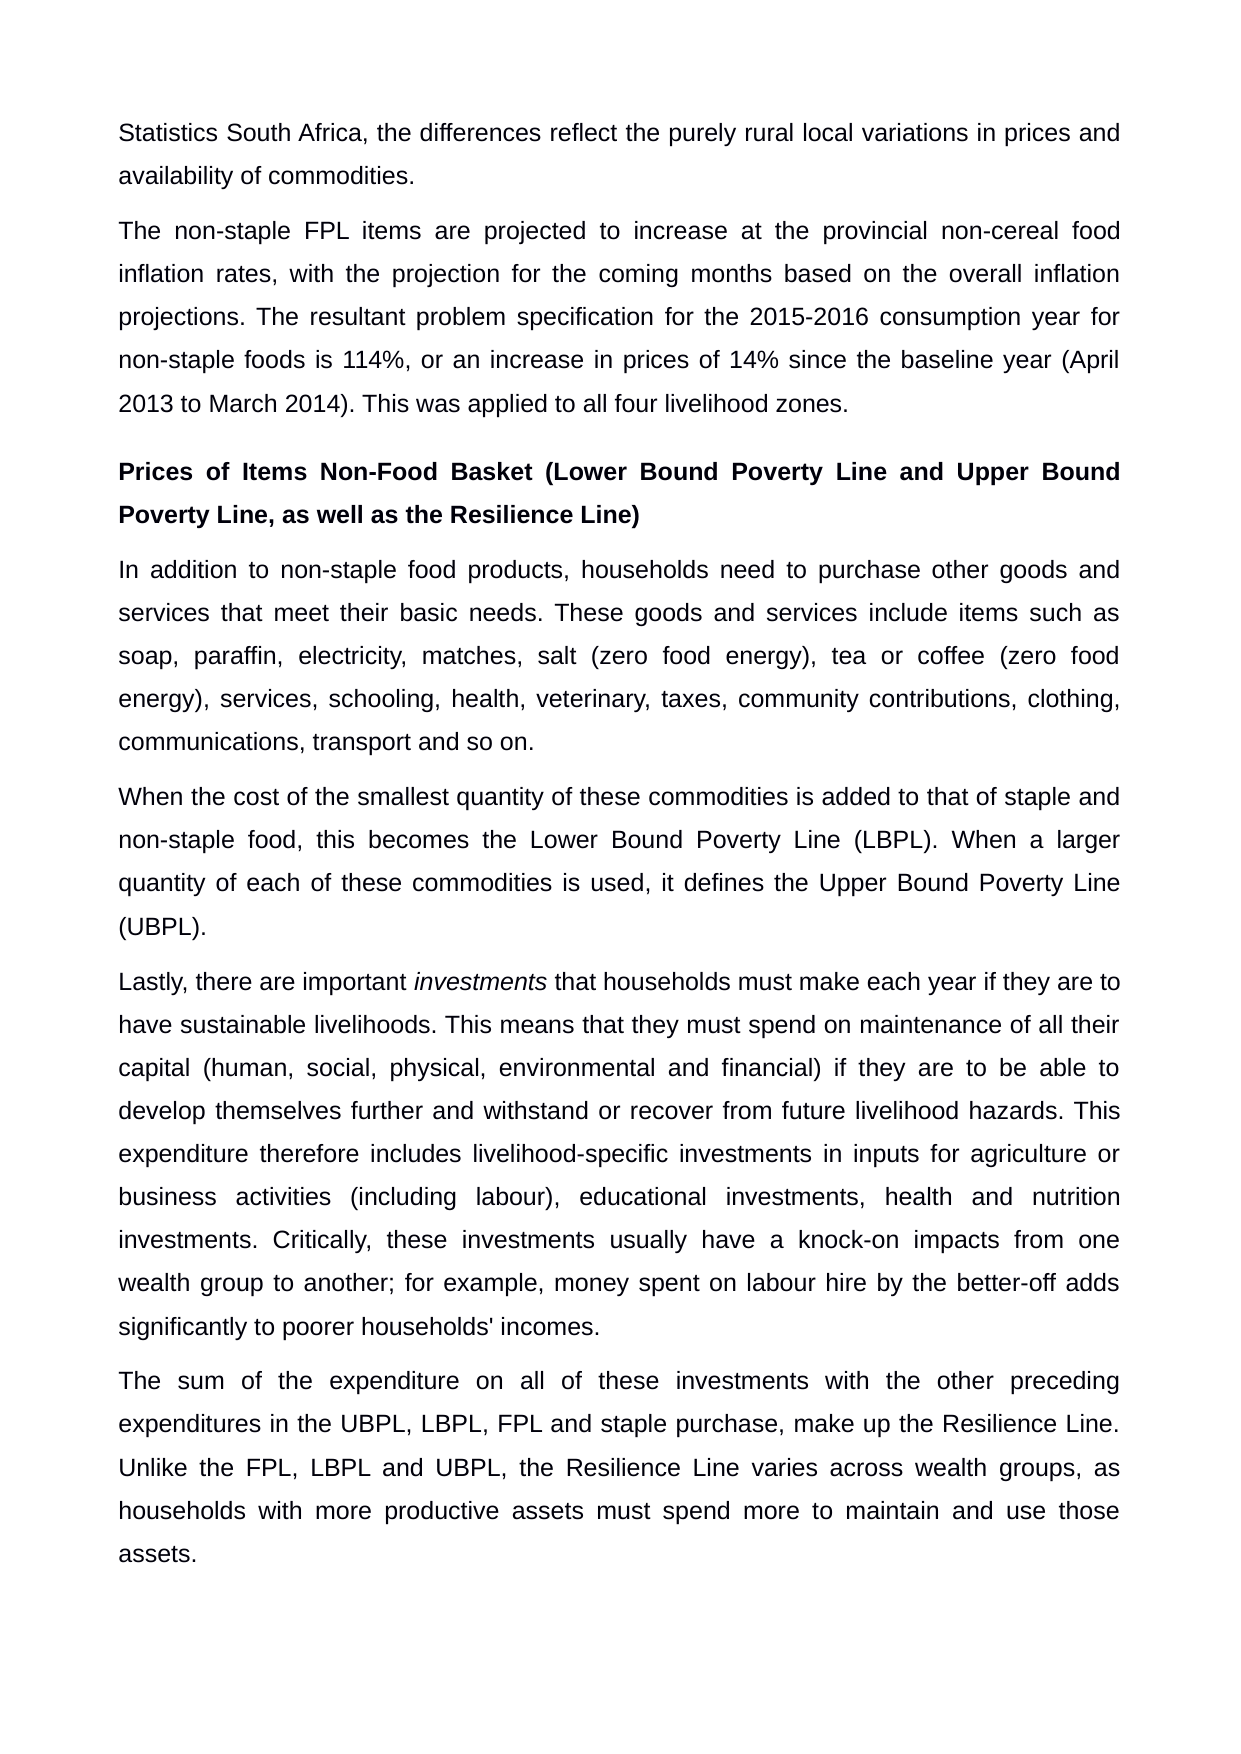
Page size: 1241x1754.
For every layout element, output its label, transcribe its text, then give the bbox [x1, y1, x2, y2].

text Statistics South Africa, the differences reflect the purely rural local variations in prices and availability of commodities. [118, 118, 1122, 190]
text The sum of the expenditure on all of these investments with the other preceding expenditures in the UBPL, LBPL, FPL and staple purchase, make up the Resilience Line. Unlike the FPL, LBPL and UBPL, the Resilience Line varies across wealth groups, as households with more productive assets must spend more to maintain and use those assets. [118, 1366, 1122, 1568]
text The non-staple FPL items are projected to increase at the provincial non-cereal food inflation rates, with the projection for the coming months based on the overall inflation projections. The resultant problem specification for the 2015-2016 consumption year for non-staple foods is 114%, or an increase in prices of 14% since the baseline year (April 2013 to March 2014). This was applied to all four livelihood zones. [118, 216, 1122, 417]
subtitle Prices of Items Non-Food Basket (Lower Bound Poverty Line and Upper Bound Poverty Line, as well as the Resilience Line) [118, 457, 1122, 529]
text When the cost of the smallest quantity of these commodities is added to that of staple and non-staple food, this becomes the Lower Bound Poverty Line (LBPL). When a larger quantity of each of these commodities is used, it defines the Upper Bound Poverty Line (UBPL). [118, 782, 1122, 940]
text In addition to non-staple food products, households need to purchase other goods and services that meet their basic needs. These goods and services include items such as soap, paraffin, electricity, matches, salt (zero food energy), tea or coffee (zero food energy), services, schooling, health, veterinary, taxes, community contributions, clothing, communications, transport and so on. [118, 555, 1122, 756]
text Lastly, there are important investments that households must make each year if they are to have sustainable livelihoods. This means that they must spend on maintenance of all their capital (human, social, physical, environmental and financial) if they are to be able to develop themselves further and withstand or recover from future livelihood hazards. This expenditure therefore includes livelihood-specific investments in inputs for agriculture or business activities (including labour), educational investments, health and nutrition investments. Critically, these investments usually have a knock-on impacts from one wealth group to another; for example, money spent on labour hire by the better-off adds significantly to poorer households' incomes. [118, 966, 1122, 1340]
